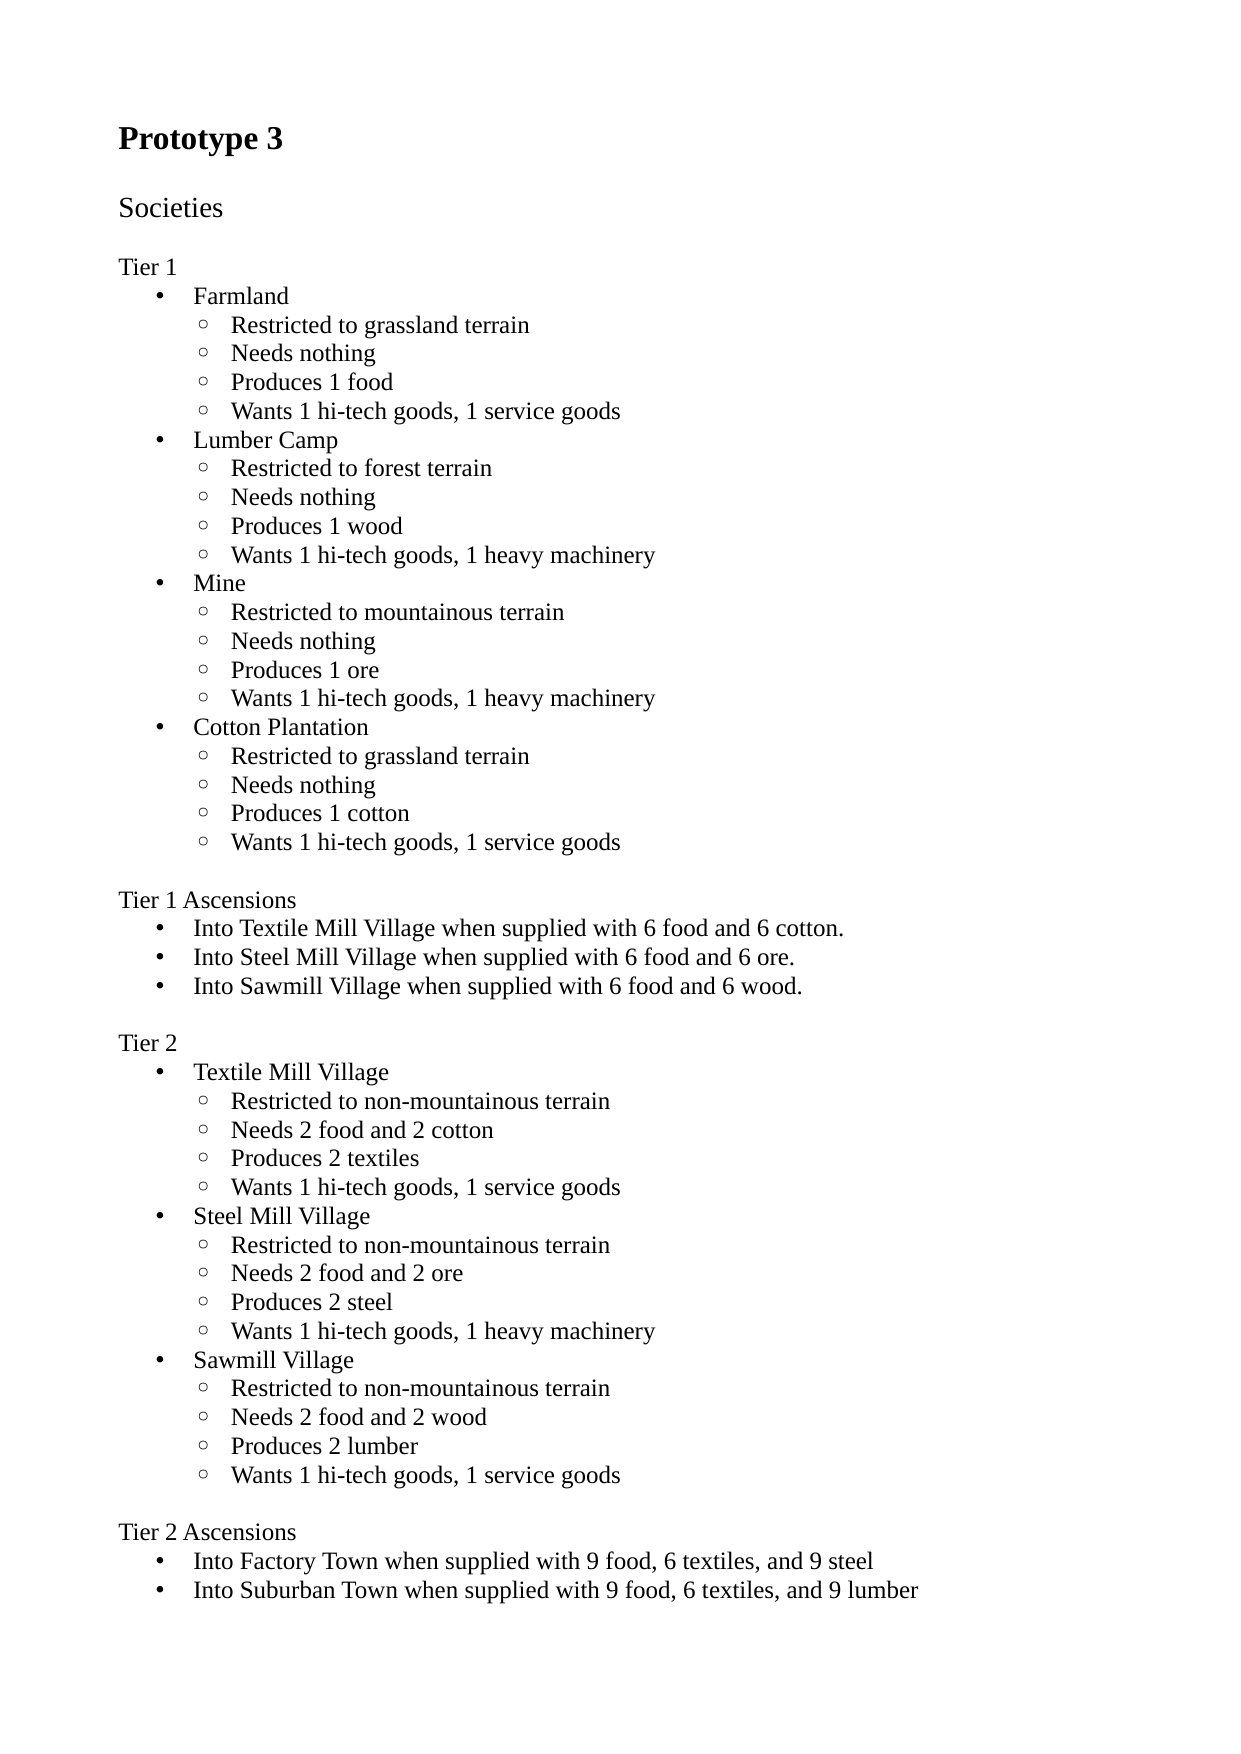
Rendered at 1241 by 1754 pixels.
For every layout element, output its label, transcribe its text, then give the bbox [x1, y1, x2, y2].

list Steel Mill Village [156, 1201, 1122, 1230]
list Wants 1 hi-tech goods, 1 service goods [193, 1172, 1122, 1201]
list Into Textile Mill Village when supplied with 6 food and 6 cotton. [156, 913, 1122, 942]
list Into Suburban Town when supplied with 9 food, 6 textiles, and 9 lumber [156, 1575, 1122, 1603]
list Into Steel Mill Village when supplied with 6 food and 6 ore. [156, 942, 1122, 971]
list Restricted to grassland terrain [193, 310, 1122, 338]
text Tier 2 [118, 1028, 1122, 1057]
list Produces 1 cotton [193, 798, 1122, 827]
list Lumber Camp [156, 425, 1122, 453]
list Into Factory Town when supplied with 9 food, 6 textiles, and 9 steel [156, 1546, 1122, 1575]
list Needs nothing [193, 770, 1122, 798]
text Tier 1 [118, 252, 1122, 281]
list Wants 1 hi-tech goods, 1 heavy machinery [193, 540, 1122, 568]
list Needs 2 food and 2 wood [193, 1402, 1122, 1431]
list Wants 1 hi-tech goods, 1 service goods [193, 1460, 1122, 1488]
list Into Sawmill Village when supplied with 6 food and 6 wood. [156, 971, 1122, 1000]
list Wants 1 hi-tech goods, 1 heavy machinery [193, 1316, 1122, 1345]
list Produces 2 steel [193, 1287, 1122, 1316]
list Restricted to non-mountainous terrain [193, 1373, 1122, 1402]
list Produces 1 ore [193, 655, 1122, 683]
list Needs 2 food and 2 ore [193, 1258, 1122, 1287]
list Produces 2 textiles [193, 1143, 1122, 1172]
list Wants 1 hi-tech goods, 1 service goods [193, 827, 1122, 856]
text Tier 2 Ascensions [118, 1517, 1122, 1546]
list Needs 2 food and 2 cotton [193, 1115, 1122, 1143]
list Produces 1 wood [193, 511, 1122, 540]
list Needs nothing [193, 482, 1122, 511]
list Needs nothing [193, 626, 1122, 655]
list Mine [156, 568, 1122, 597]
text Societies [118, 190, 1122, 223]
list Restricted to forest terrain [193, 453, 1122, 482]
text Prototype 3 [118, 118, 1122, 156]
list Restricted to non-mountainous terrain [193, 1086, 1122, 1115]
list Restricted to non-mountainous terrain [193, 1230, 1122, 1258]
list Wants 1 hi-tech goods, 1 heavy machinery [193, 683, 1122, 712]
list Textile Mill Village [156, 1057, 1122, 1086]
list Produces 1 food [193, 367, 1122, 396]
text Tier 1 Ascensions [118, 885, 1122, 913]
list Restricted to grassland terrain [193, 741, 1122, 770]
list Needs nothing [193, 338, 1122, 367]
list Produces 2 lumber [193, 1431, 1122, 1460]
list Wants 1 hi-tech goods, 1 service goods [193, 396, 1122, 425]
list Sawmill Village [156, 1345, 1122, 1373]
list Restricted to mountainous terrain [193, 597, 1122, 626]
list Cotton Plantation [156, 712, 1122, 741]
list Farmland [156, 281, 1122, 310]
